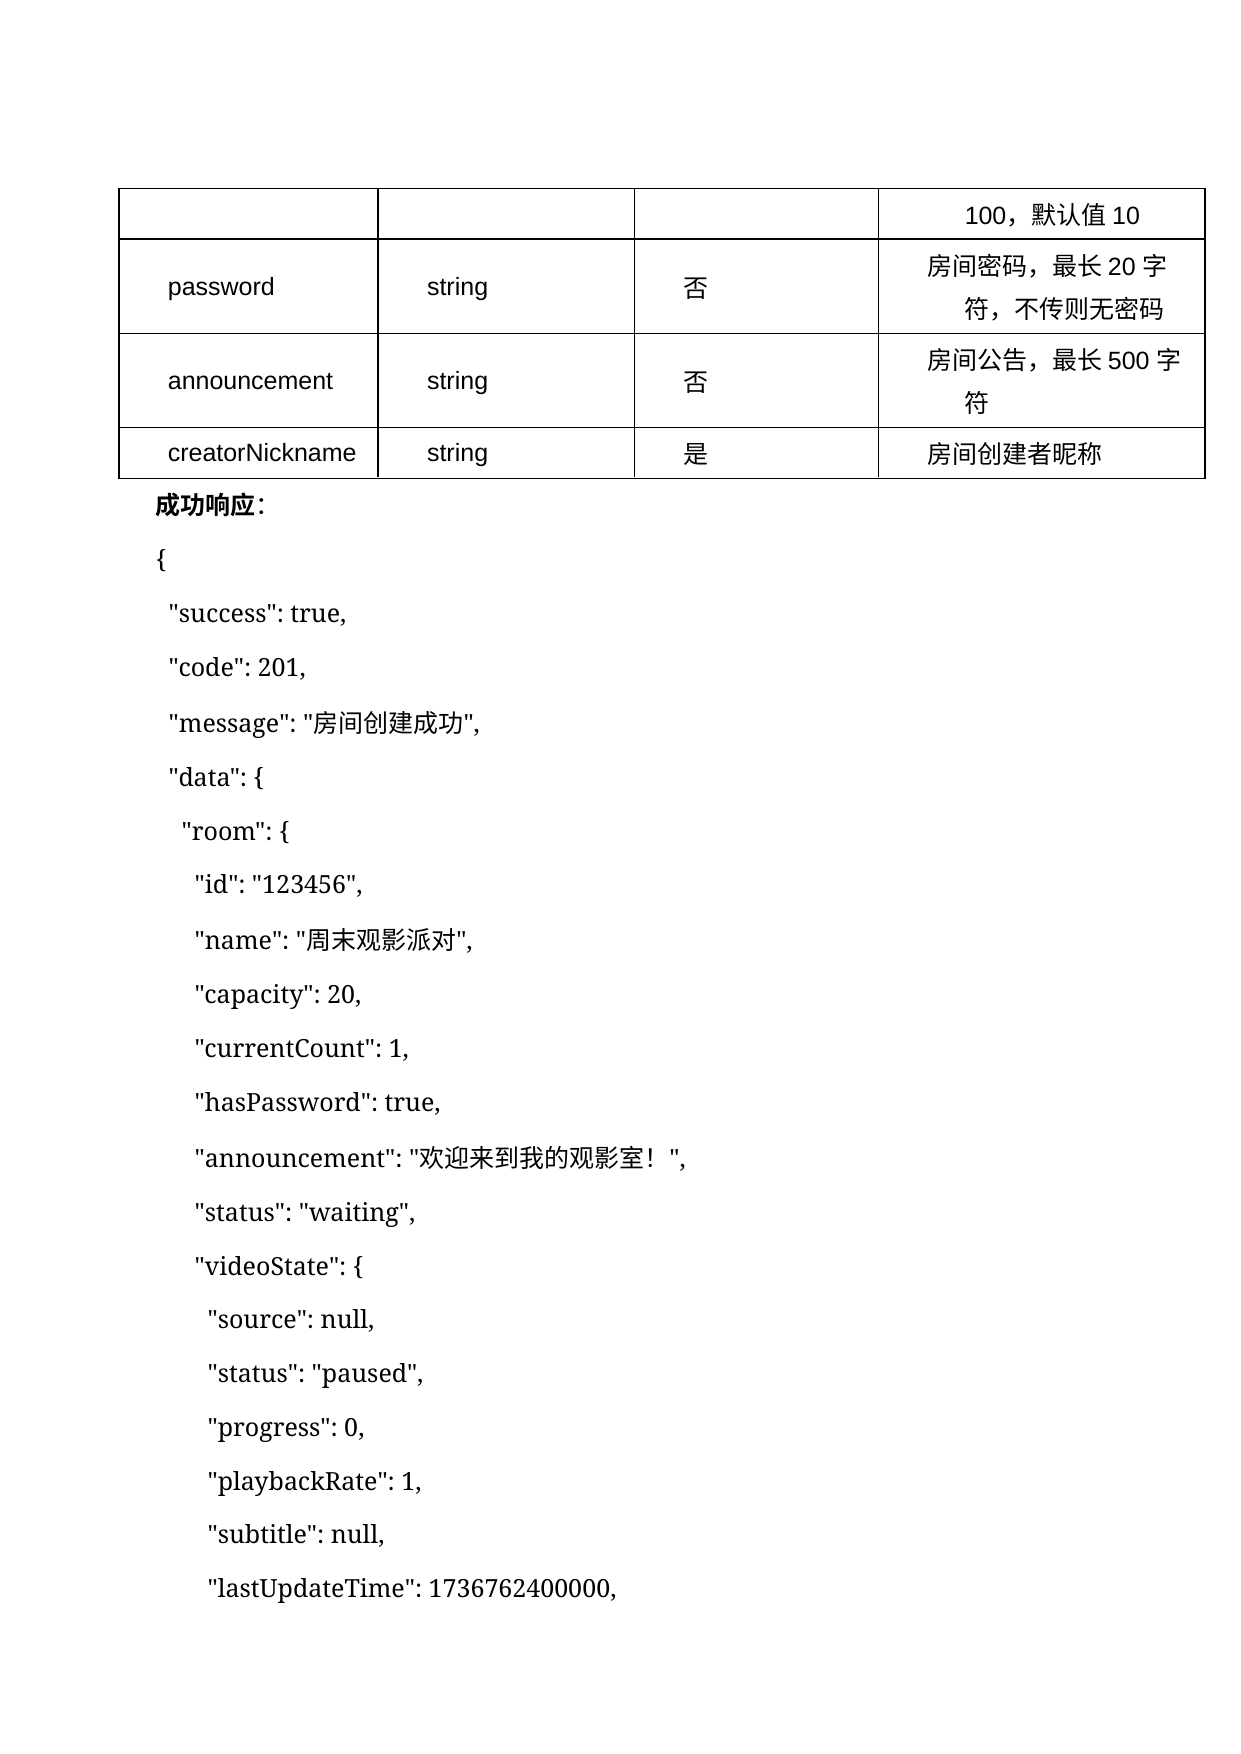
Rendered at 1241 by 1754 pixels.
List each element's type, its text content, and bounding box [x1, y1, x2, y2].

table_cell announcement [120, 334, 377, 427]
list "name": "周末观影派对", [156, 921, 1122, 957]
table_cell string [379, 334, 634, 427]
table_cell [379, 189, 634, 238]
table_cell [120, 189, 377, 238]
list "playbackRate": 1, [156, 1463, 1122, 1497]
list "code": 201, [156, 649, 1122, 683]
table_cell 100，默认值 10 [879, 189, 1204, 238]
list "id": "123456", [156, 867, 1122, 901]
table_cell 房间公告，最长 500 字符 [879, 334, 1204, 427]
list "message": "房间创建成功", [156, 703, 1122, 739]
table_cell creatorNickname [120, 428, 377, 477]
list "data": { [156, 759, 1122, 793]
list "currentCount": 1, [156, 1031, 1122, 1065]
table_cell password [120, 240, 377, 332]
list "lastUpdateTime": 1736762400000, [156, 1571, 1122, 1605]
list "capacity": 20, [156, 977, 1122, 1011]
list "success": true, [156, 596, 1122, 629]
list "hasPassword": true, [156, 1084, 1122, 1118]
table_cell string [379, 240, 634, 332]
table_cell 否 [635, 240, 878, 332]
table_cell [635, 189, 878, 238]
list { [156, 542, 1122, 576]
table_cell 房间密码，最长 20 字符，不传则无密码 [879, 240, 1204, 332]
table_cell 房间创建者昵称 [879, 428, 1204, 477]
list "room": { [156, 813, 1122, 847]
table_cell string [379, 428, 634, 477]
list "videoState": { [156, 1248, 1122, 1282]
list "announcement": "欢迎来到我的观影室！", [156, 1138, 1122, 1174]
list "subtitle": null, [156, 1517, 1122, 1551]
list "source": null, [156, 1302, 1122, 1336]
list "status": "waiting", [156, 1194, 1122, 1229]
list 成功响应： [156, 485, 1122, 522]
list "progress": 0, [156, 1409, 1122, 1444]
table_cell 否 [635, 334, 878, 427]
table_cell 是 [635, 428, 878, 477]
list "status": "paused", [156, 1356, 1122, 1390]
